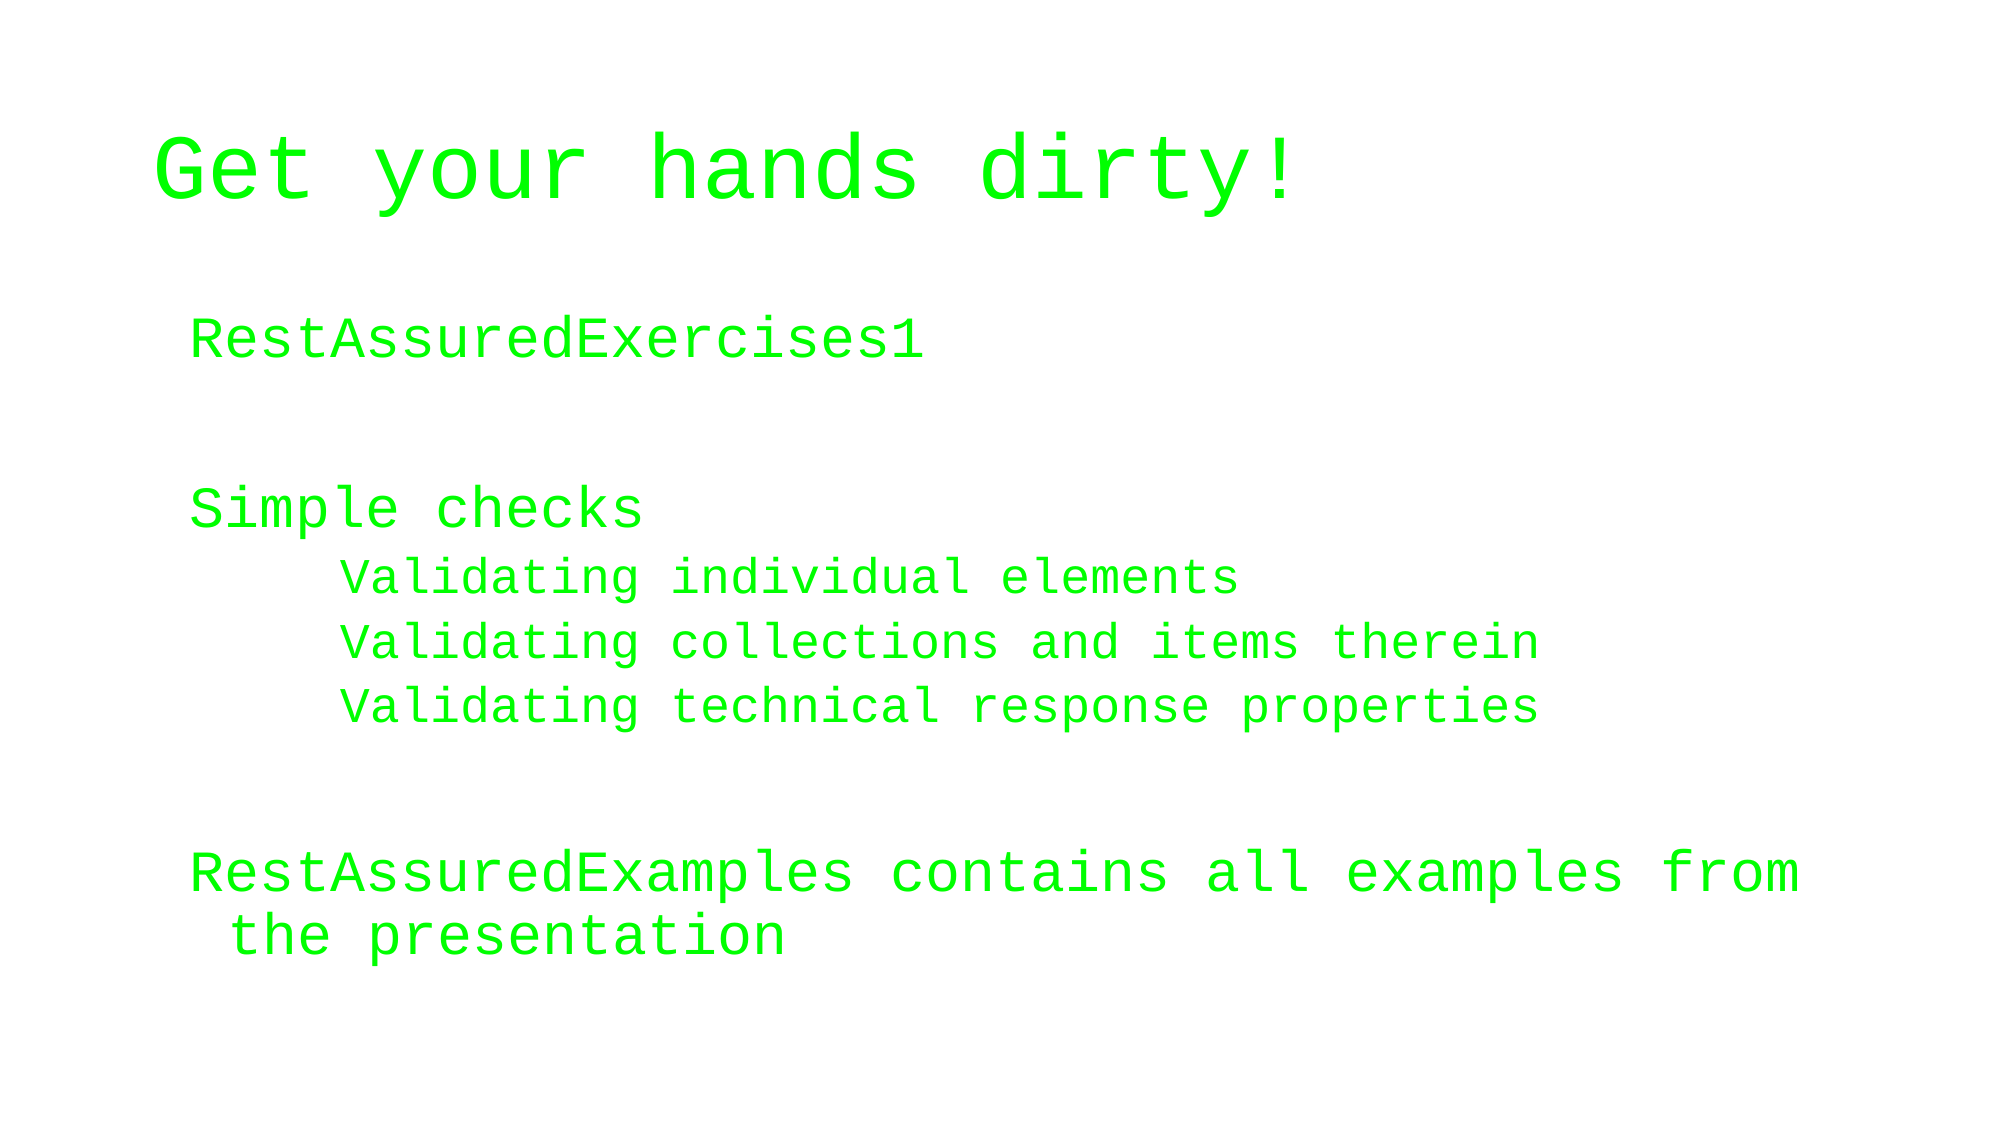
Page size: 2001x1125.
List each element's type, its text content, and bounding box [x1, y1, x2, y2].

list RestAssuredExercises1 Simple checks Validating individual elements Validating collections and items therein Validating technical response properties RestAssuredExamples contains all examples from the presentation [137, 299, 1863, 1014]
title Get your hands dirty! [137, 59, 1863, 278]
